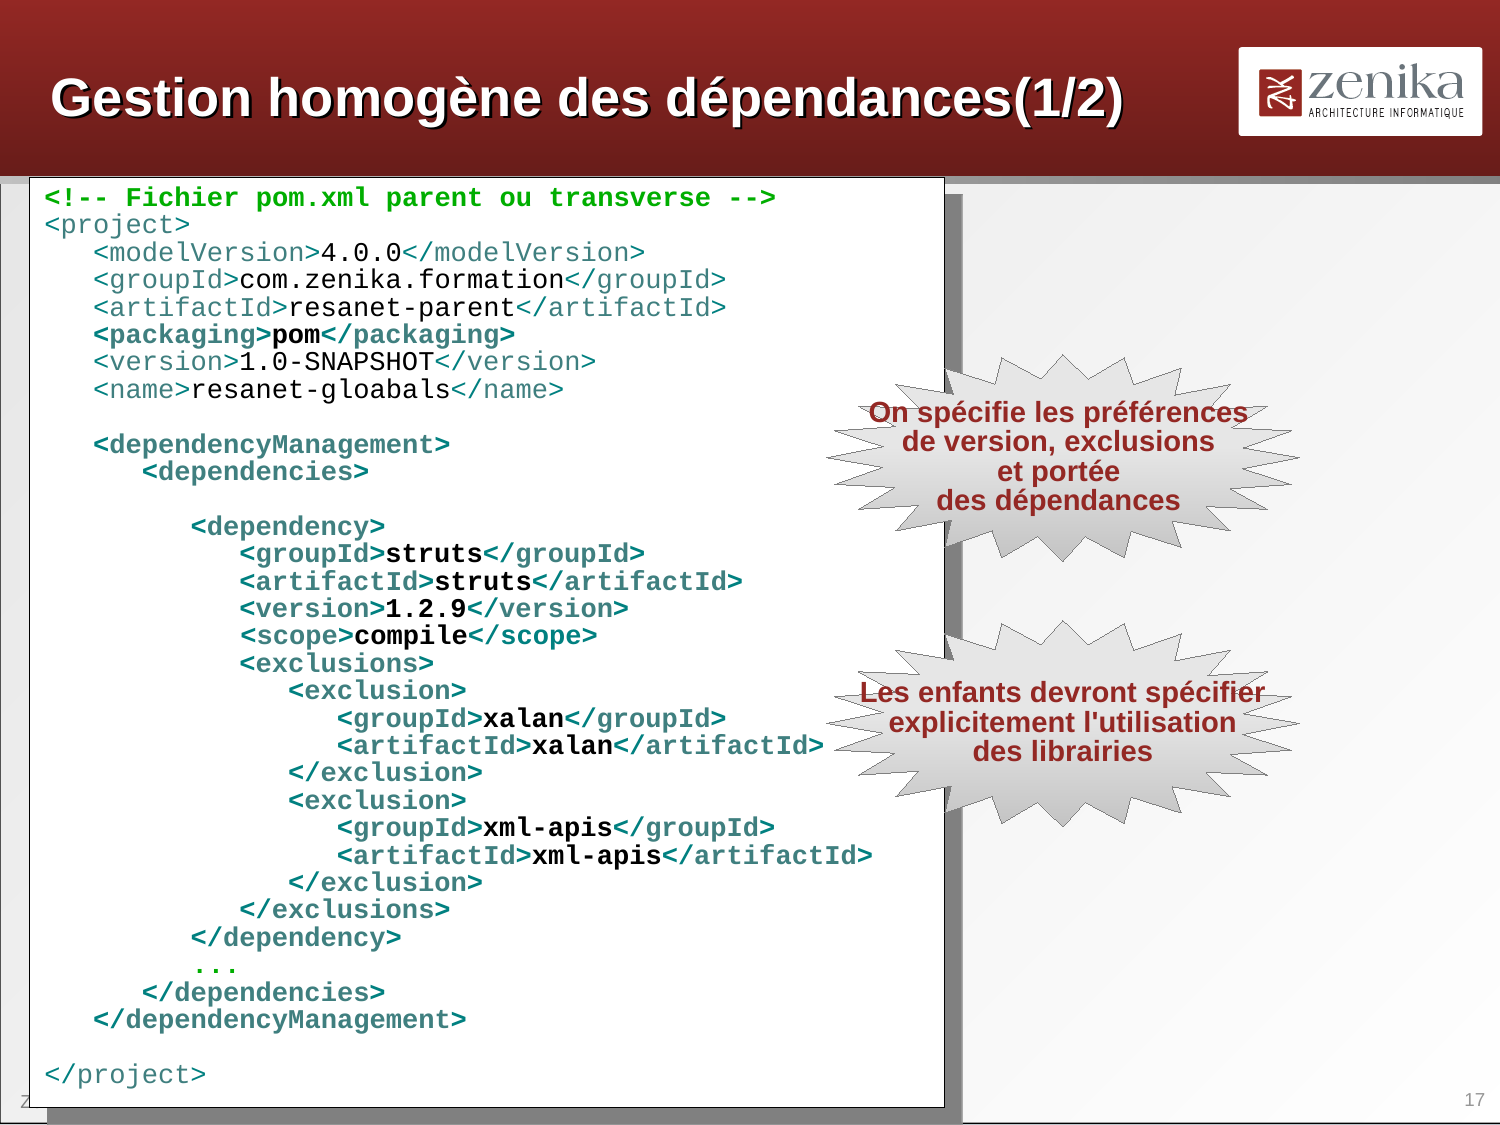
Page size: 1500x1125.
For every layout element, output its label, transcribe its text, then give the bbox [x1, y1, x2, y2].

text_box Les enfants devront spécifier explicitement l'utilisation des librairies [826, 620, 1300, 827]
text_box On spécifie les préférences de version, exclusions et portée des dépendances [826, 354, 1300, 562]
title Gestion homogène des dépendances(1/2) [50, 15, 1206, 180]
picture [1257, 58, 1464, 125]
text_box <!-- Fichier pom.xml parent ou transverse --> <project> <modelVersion>4.0.0</modelVersion> <groupId>com.zenika.formation</groupId> <artifactId>resanet-parent</artifactId> <packaging>pom</packaging> <version>1.0-SNAPSHOT</version> <name>resanet-gloabals</name> <dependencyManagement> <dependencies> <dependency> <groupId>struts</groupId> <artifactId>struts</artifactId> <version>1.2.9</version> <scope>compile</scope> <exclusions> <exclusion> <groupId>xalan</groupId> <artifactId>xalan</artifactId> </exclusion> <exclusion> <groupId>xml-apis</groupId> <artifactId>xml-apis</artifactId> </exclusion> </exclusions> </dependency> ... </dependencies> </dependencyManagement> </project> [29, 177, 945, 1108]
